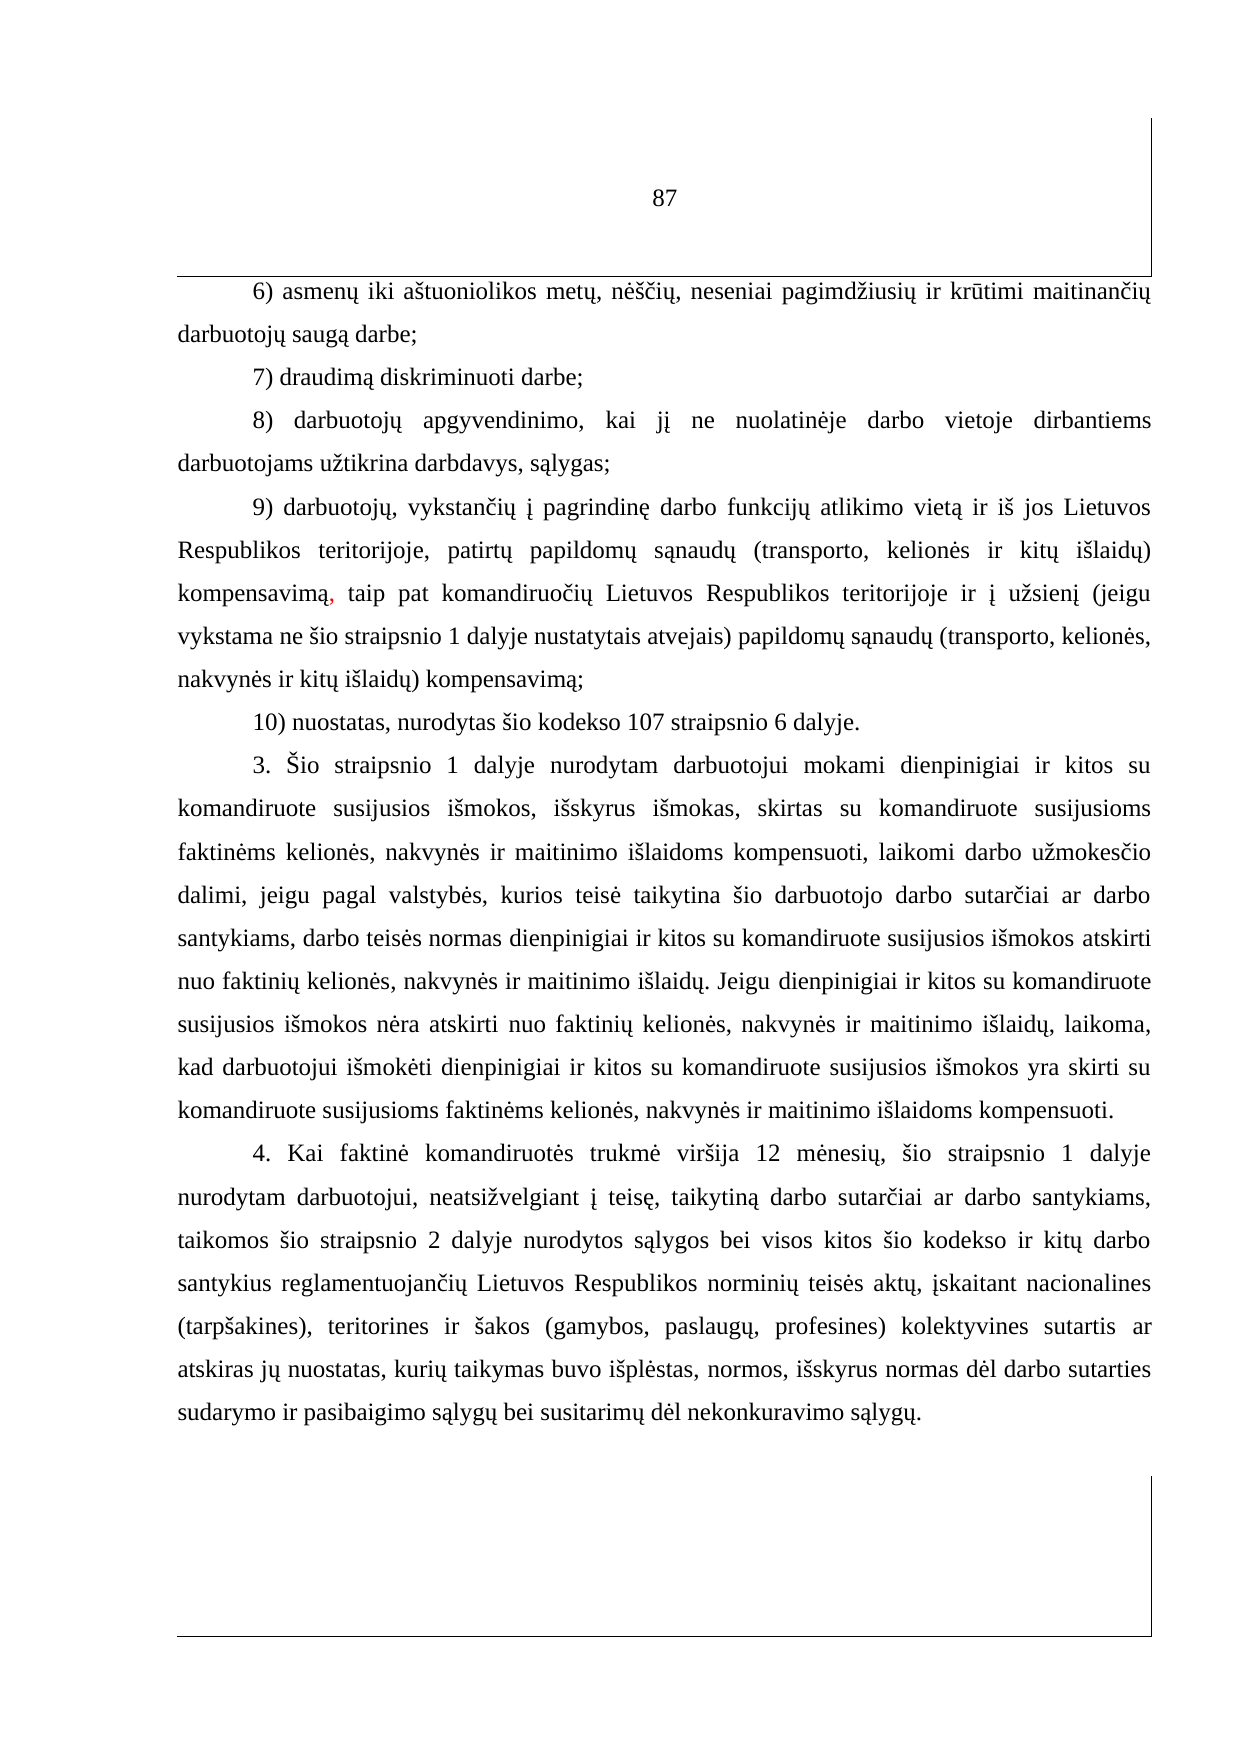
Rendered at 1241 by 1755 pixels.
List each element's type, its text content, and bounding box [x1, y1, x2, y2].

text 9) darbuotojų, vykstančių į pagrindinę darbo funkcijų atlikimo vietą ir iš jos Lietuvos Respublikos teritorijoje, patirtų papildomų sąnaudų (transporto, kelionės ir kitų išlaidų) kompensavimą, taip pat komandiruočių Lietuvos Respublikos teritorijoje ir į užsienį (jeigu vykstama ne šio straipsnio 1 dalyje nustatytais atvejais) papildomų sąnaudų (transporto, kelionės, nakvynės ir kitų išlaidų) kompensavimą; [177, 492, 1152, 693]
text 10) nuostatas, nurodytas šio kodekso 107 straipsnio 6 dalyje. [177, 707, 1152, 736]
text 6) asmenų iki aštuoniolikos metų, nėščių, neseniai pagimdžiusių ir krūtimi maitinančių darbuotojų saugą darbe; [177, 276, 1152, 348]
text 4. Kai faktinė komandiruotės trukmė viršija 12 mėnesių, šio straipsnio 1 dalyje nurodytam darbuotojui, neatsižvelgiant į teisę, taikytiną darbo sutarčiai ar darbo santykiams, taikomos šio straipsnio 2 dalyje nurodytos sąlygos bei visos kitos šio kodekso ir kitų darbo santykius reglamentuojančių Lietuvos Respublikos norminių teisės aktų, įskaitant nacionalines (tarpšakines), teritorines ir šakos (gamybos, paslaugų, profesines) kolektyvines sutartis ar atskiras jų nuostatas, kurių taikymas buvo išplėstas, normos, išskyrus normas dėl darbo sutarties sudarymo ir pasibaigimo sąlygų bei susitarimų dėl nekonkuravimo sąlygų. [177, 1138, 1152, 1426]
text 7) draudimą diskriminuoti darbe; [177, 362, 1152, 391]
text 3. Šio straipsnio 1 dalyje nurodytam darbuotojui mokami dienpinigiai ir kitos su komandiruote susijusios išmokos, išskyrus išmokas, skirtas su komandiruote susijusioms faktinėms kelionės, nakvynės ir maitinimo išlaidoms kompensuoti, laikomi darbo užmokesčio dalimi, jeigu pagal valstybės, kurios teisė taikytina šio darbuotojo darbo sutarčiai ar darbo santykiams, darbo teisės normas dienpinigiai ir kitos su komandiruote susijusios išmokos atskirti nuo faktinių kelionės, nakvynės ir maitinimo išlaidų. Jeigu dienpinigiai ir kitos su komandiruote susijusios išmokos nėra atskirti nuo faktinių kelionės, nakvynės ir maitinimo išlaidų, laikoma, kad darbuotojui išmokėti dienpinigiai ir kitos su komandiruote susijusios išmokos yra skirti su komandiruote susijusioms faktinėms kelionės, nakvynės ir maitinimo išlaidoms kompensuoti. [177, 750, 1152, 1124]
text 8) darbuotojų apgyvendinimo, kai jį ne nuolatinėje darbo vietoje dirbantiems darbuotojams užtikrina darbdavys, sąlygas; [177, 405, 1152, 477]
